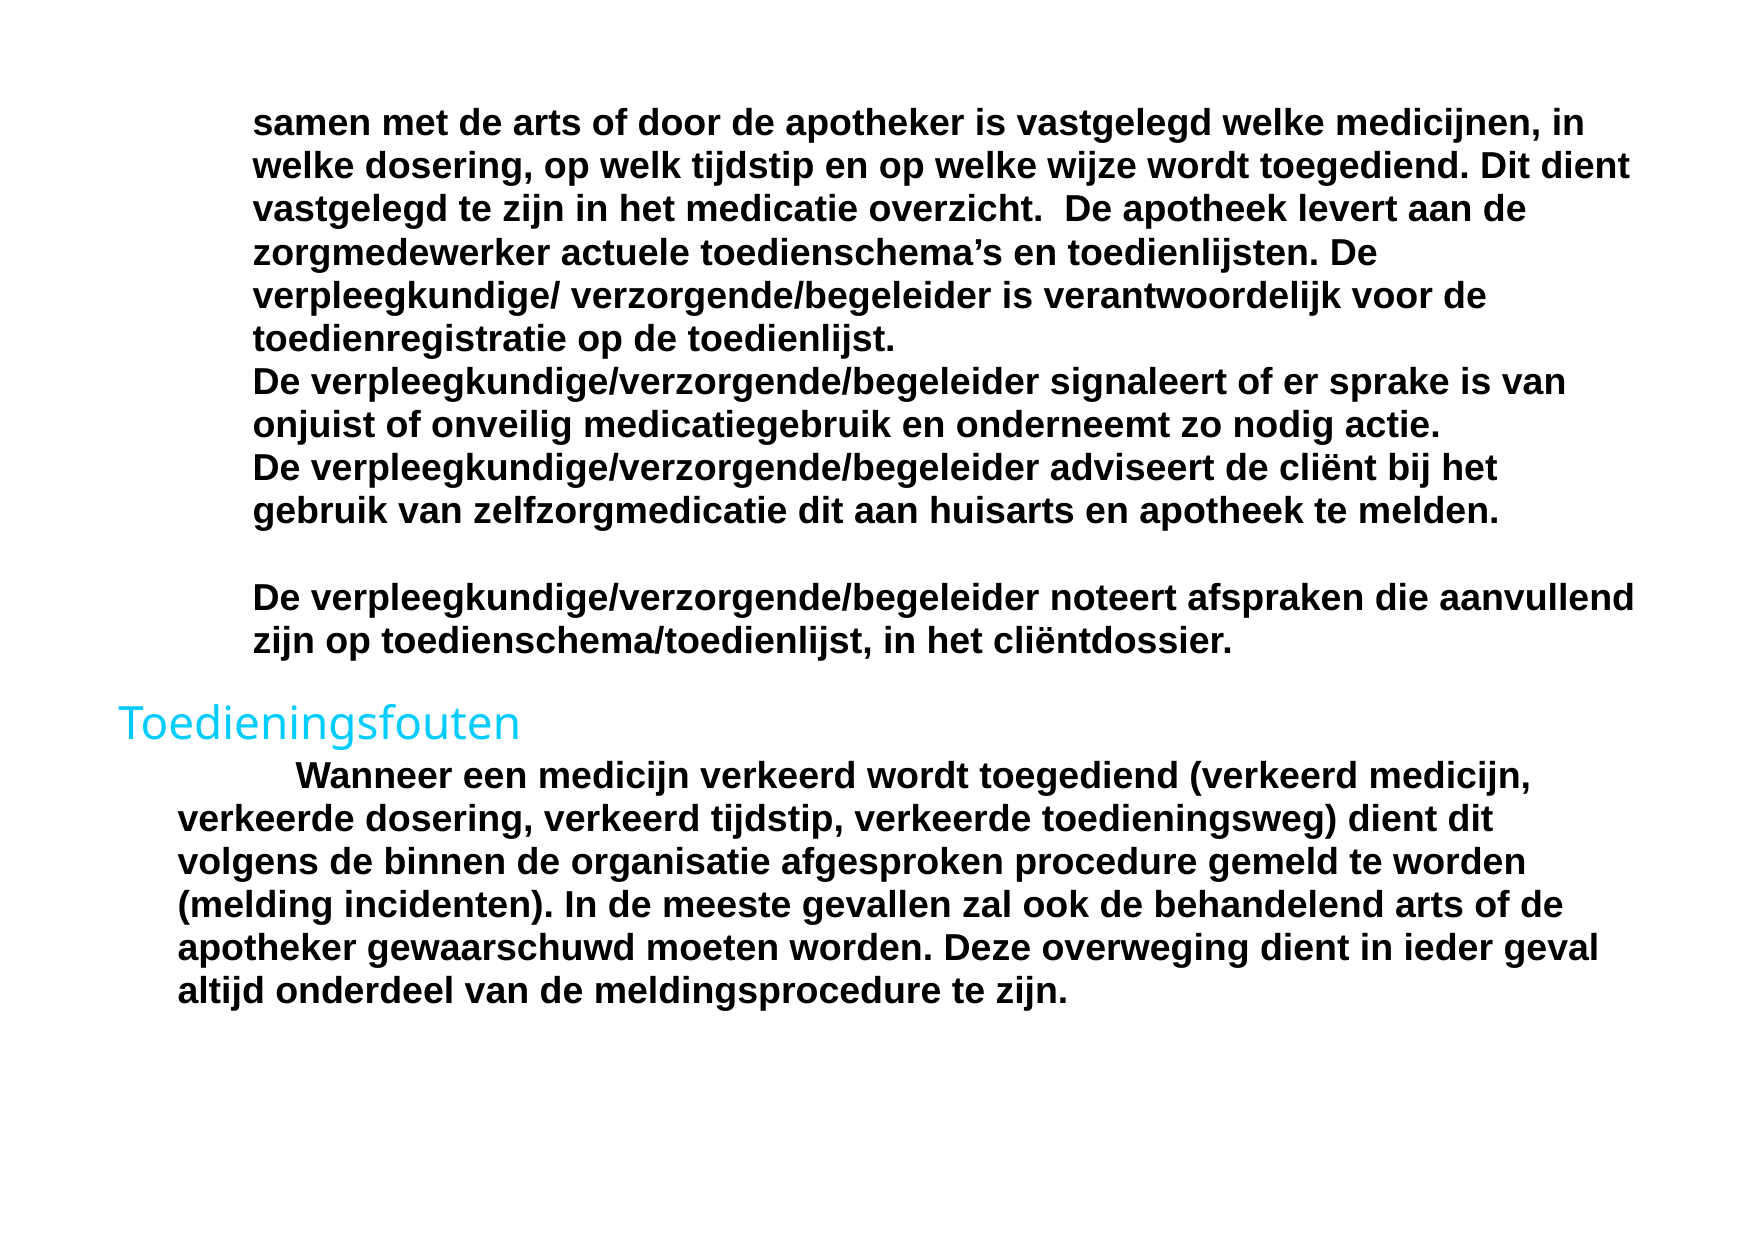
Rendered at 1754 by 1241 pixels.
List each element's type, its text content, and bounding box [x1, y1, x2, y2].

subtitle De verpleegkundige/verzorgende/begeleider noteert afspraken die aanvullend zijn op toedienschema/toedienlijst, in het cliëntdossier. [215, 575, 1636, 661]
subtitle Wanneer een medicijn verkeerd wordt toegediend (verkeerd medicijn, verkeerde dosering, verkeerd tijdstip, verkeerde toedieningsweg) dient dit volgens de binnen de organisatie afgesproken procedure gemeld te worden (melding incidenten). In de meeste gevallen zal ook de behandelend arts of de apotheker gewaarschuwd moeten worden. Deze overweging dient in ieder geval altijd onderdeel van de meldingsprocedure te zijn. [177, 753, 1636, 1012]
subtitle De verpleegkundige/verzorgende/begeleider signaleert of er sprake is van onjuist of onveilig medicatiegebruik en onderneemt zo nodig actie. [215, 359, 1636, 445]
subtitle Toedieningsfouten [118, 691, 1636, 753]
subtitle samen met de arts of door de apotheker is vastgelegd welke medicijnen, in welke dosering, op welk tijdstip en op welke wijze wordt toegediend. Dit dient vastgelegd te zijn in het medicatie overzicht. De apotheek levert aan de zorgmedewerker actuele toedienschema’s en toedienlijsten. De verpleegkundige/ verzorgende/begeleider is verantwoordelijk voor de toedienregistratie op de toedienlijst. [215, 100, 1636, 359]
subtitle De verpleegkundige/verzorgende/begeleider adviseert de cliënt bij het gebruik van zelfzorgmedicatie dit aan huisarts en apotheek te melden. [215, 445, 1636, 532]
